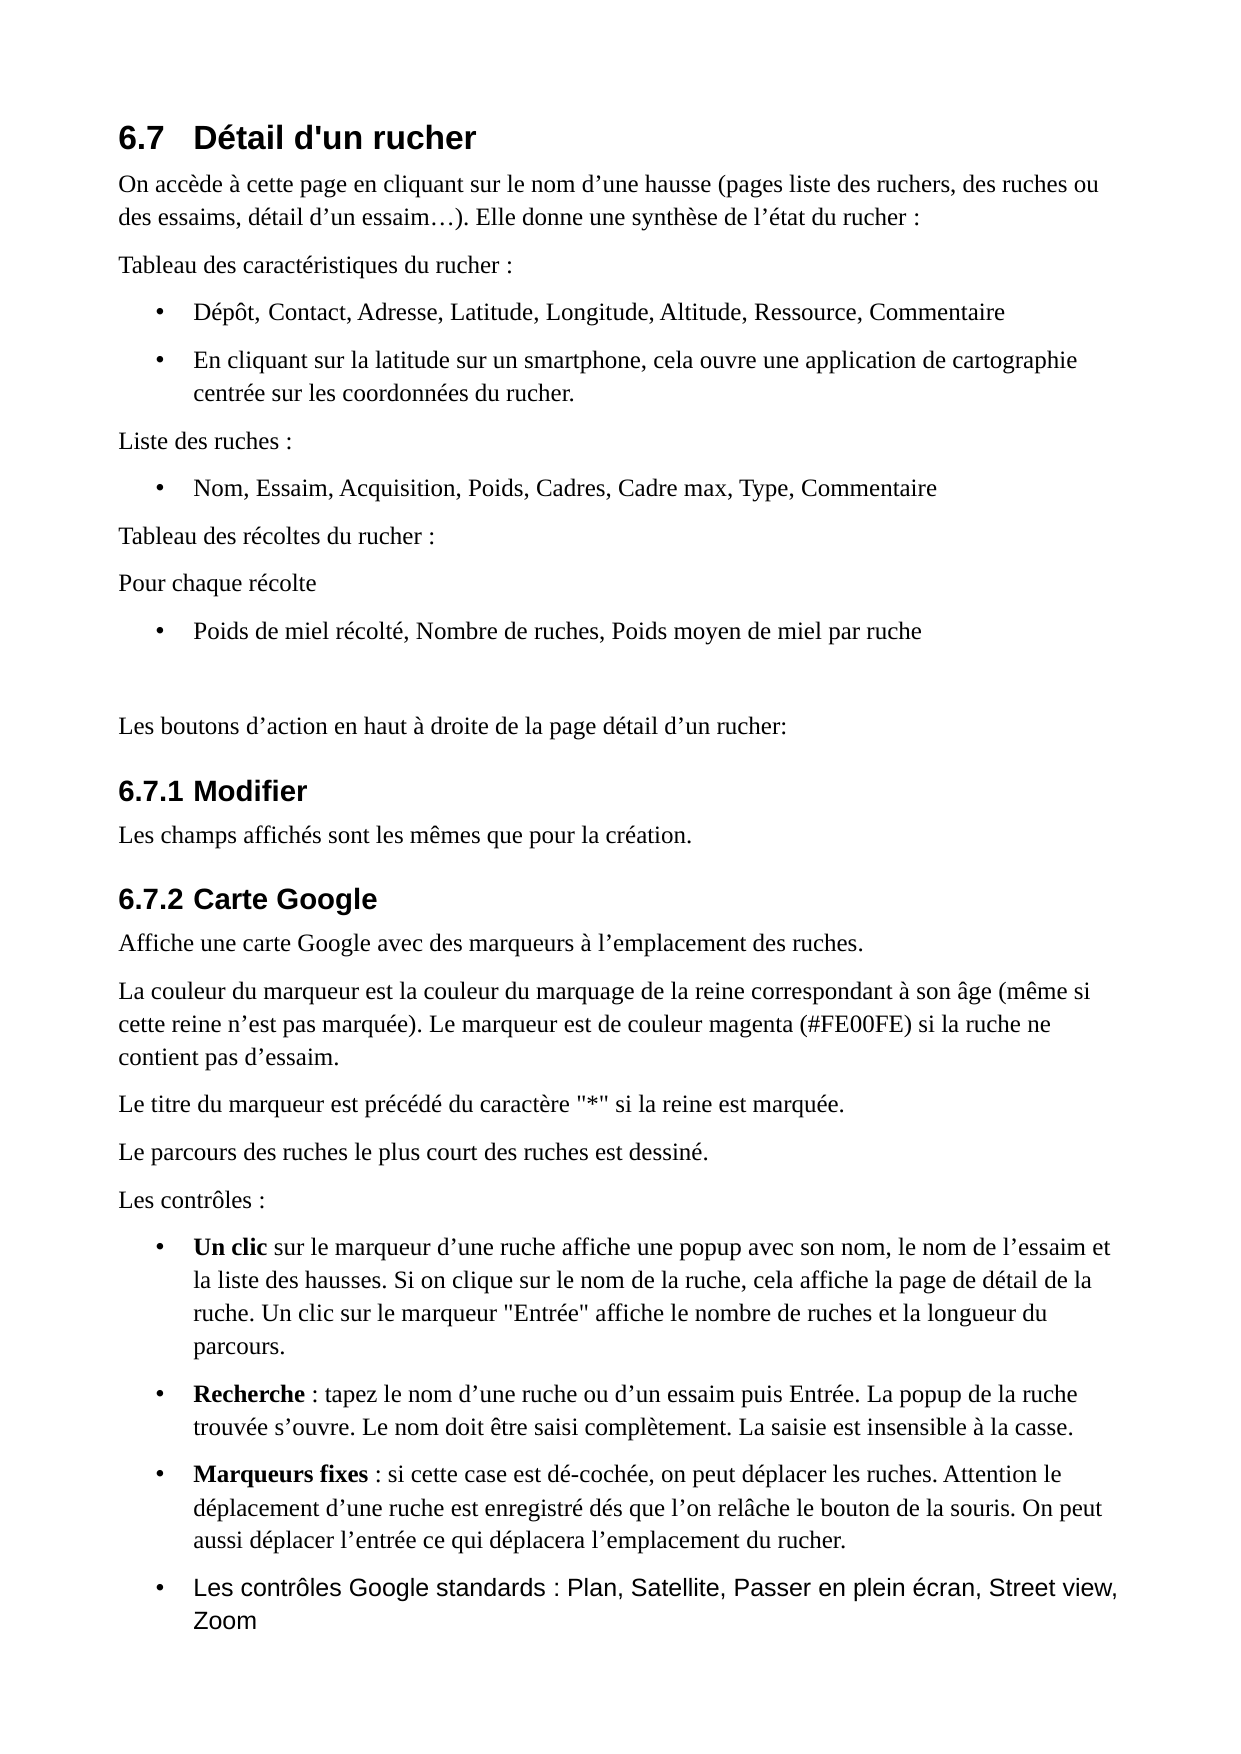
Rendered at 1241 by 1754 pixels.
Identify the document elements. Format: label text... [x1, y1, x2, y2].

text Tableau des caractéristiques du rucher : [118, 250, 1122, 279]
subtitle Carte Google [118, 882, 1122, 916]
text On accède à cette page en cliquant sur le nom d’une hausse (pages liste des ruchers, des ruches ou des essaims, détail d’un essaim…). Elle donne une synthèse de l’état du rucher : [118, 169, 1122, 231]
text Tableau des récoltes du rucher : [118, 521, 1122, 550]
text Le titre du marqueur est précédé du caractère "*" si la reine est marquée. [118, 1089, 1122, 1118]
text Les boutons d’action en haut à droite de la page détail d’un rucher: [118, 711, 1122, 740]
list Marqueurs fixes : si cette case est dé-cochée, on peut déplacer les ruches. Attention le déplacement d’une ruche est enregistré dés que l’on relâche le bouton de la souris. On peut aussi déplacer l’entrée ce qui déplacera l’emplacement du rucher. [156, 1459, 1122, 1554]
list Dépôt, Contact, Adresse, Latitude, Longitude, Altitude, Ressource, Commentaire [156, 297, 1122, 326]
list En cliquant sur la latitude sur un smartphone, cela ouvre une application de cartographie centrée sur les coordonnées du rucher. [156, 345, 1122, 407]
list Nom, Essaim, Acquisition, Poids, Cadres, Cadre max, Type, Commentaire [156, 473, 1122, 502]
text Les champs affichés sont les mêmes que pour la création. [118, 820, 1122, 848]
text Les contrôles : [118, 1185, 1122, 1213]
subtitle Modifier [118, 773, 1122, 807]
text Liste des ruches : [118, 426, 1122, 454]
list Les contrôles Google standards : Plan, Satellite, Passer en plein écran, Street view, Zoom [156, 1573, 1122, 1635]
text Affiche une carte Google avec des marqueurs à l’emplacement des ruches. [118, 928, 1122, 957]
list Un clic sur le marqueur d’une ruche affiche une popup avec son nom, le nom de l’essaim et la liste des hausses. Si on clique sur le nom de la ruche, cela affiche la page de détail de la ruche. Un clic sur le marqueur "Entrée" affiche le nombre de ruches et la longueur du parcours. [156, 1232, 1122, 1360]
text Le parcours des ruches le plus court des ruches est dessiné. [118, 1137, 1122, 1166]
subtitle Détail d'un rucher [118, 118, 1122, 157]
text La couleur du marqueur est la couleur du marquage de la reine correspondant à son âge (même si cette reine n’est pas marquée). Le marqueur est de couleur magenta (#FE00FE) si la ruche ne contient pas d’essaim. [118, 976, 1122, 1071]
list Poids de miel récolté, Nombre de ruches, Poids moyen de miel par ruche [156, 616, 1122, 645]
text Pour chaque récolte [118, 568, 1122, 597]
list Recherche : tapez le nom d’une ruche ou d’un essaim puis Entrée. La popup de la ruche trouvée s’ouvre. Le nom doit être saisi complètement. La saisie est insensible à la casse. [156, 1379, 1122, 1441]
